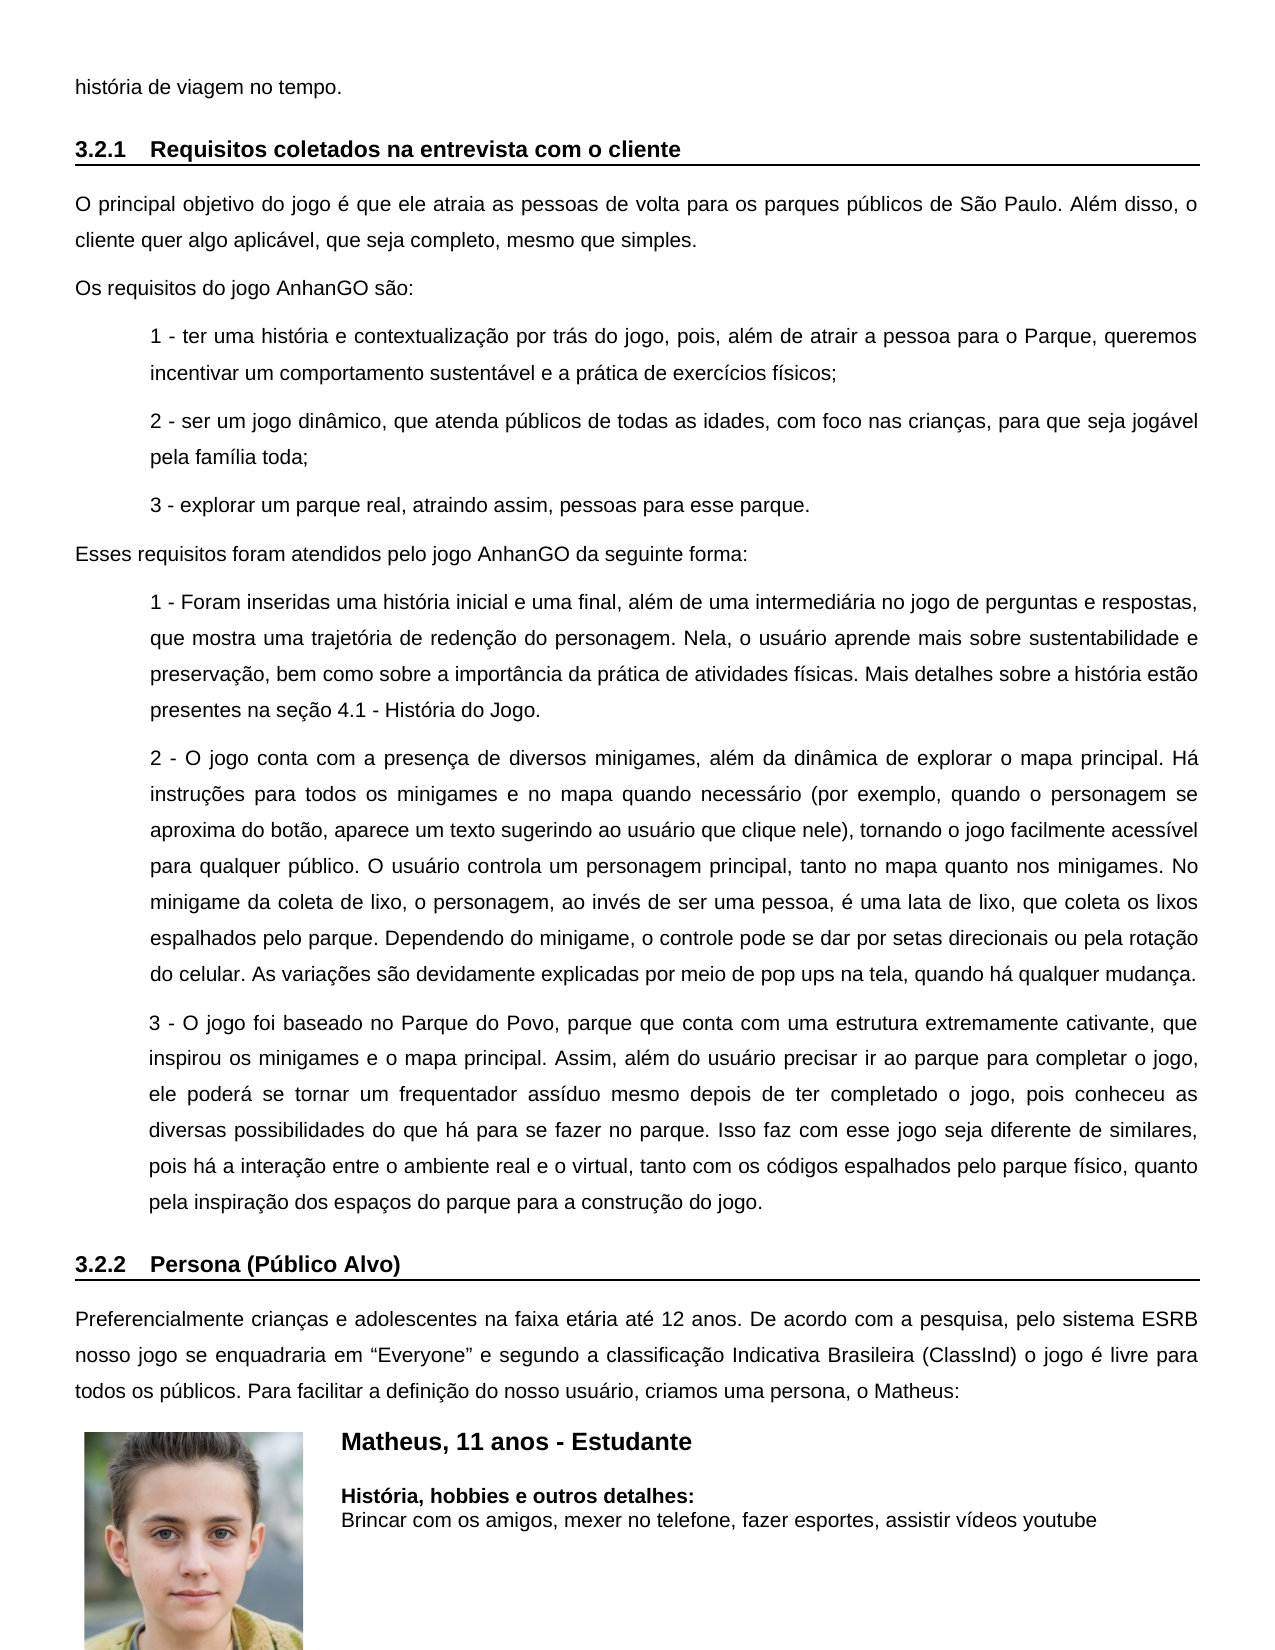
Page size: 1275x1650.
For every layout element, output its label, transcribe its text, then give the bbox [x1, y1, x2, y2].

list Requisitos coletados na entrevista com o cliente [75, 136, 1200, 164]
text História, hobbies e outros detalhes: [341, 1484, 1200, 1508]
text 3 - explorar um parque real, atraindo assim, pessoas para esse parque. [150, 493, 1200, 517]
text Matheus, 11 anos - Estudante [341, 1427, 1200, 1456]
text 2 - O jogo conta com a presença de diversos minigames, além da dinâmica de explorar o mapa principal. Há instruções para todos os minigames e no mapa quando necessário (por exemplo, quando o personagem se aproxima do botão, aparece um texto sugerindo ao usuário que clique nele), tornando o jogo facilmente acessível para qualquer público. O usuário controla um personagem principal, tanto no mapa quanto nos minigames. No minigame da coleta de lixo, o personagem, ao invés de ser uma pessoa, é uma lata de lixo, que coleta os lixos espalhados pelo parque. Dependendo do minigame, o controle pode se dar por setas direcionais ou pela rotação do celular. As variações são devidamente explicadas por meio de pop ups na tela, quando há qualquer mudança. [150, 746, 1200, 986]
text Preferencialmente crianças e adolescentes na faixa etária até 12 anos. De acordo com a pesquisa, pelo sistema ESRB nosso jogo se enquadraria em “Everyone” e segundo a classificação Indicativa Brasileira (ClassInd) o jogo é livre para todos os públicos. Para facilitar a definição do nosso usuário, criamos uma persona, o Matheus: [75, 1307, 1200, 1402]
text Os requisitos do jogo AnhanGO são: [75, 276, 1200, 300]
text 3 - O jogo foi baseado no Parque do Povo, parque que conta com uma estrutura extremamente cativante, que inspirou os minigames e o mapa principal. Assim, além do usuário precisar ir ao parque para completar o jogo, ele poderá se tornar um frequentador assíduo mesmo depois de ter completado o jogo, pois conheceu as diversas possibilidades do que há para se fazer no parque. Isso faz com esse jogo seja diferente de similares, pois há a interação entre o ambiente real e o virtual, tanto com os códigos espalhados pelo parque físico, quanto pela inspiração dos espaços do parque para a construção do jogo. [149, 1010, 1200, 1214]
text 2 - ser um jogo dinâmico, que atenda públicos de todas as idades, com foco nas crianças, para que seja jogável pela família toda; [150, 409, 1200, 469]
text 1 - Foram inseridas uma história inicial e uma final, além de uma intermediária no jogo de perguntas e respostas, que mostra uma trajetória de redenção do personagem. Nela, o usuário aprende mais sobre sustentabilidade e preservação, bem como sobre a importância da prática de atividades físicas. Mais detalhes sobre a história estão presentes na seção 4.1 - História do Jogo. [150, 590, 1200, 722]
list Persona (Público Alvo) [75, 1251, 1200, 1279]
text O principal objetivo do jogo é que ele atraia as pessoas de volta para os parques públicos de São Paulo. Além disso, o cliente quer algo aplicável, que seja completo, mesmo que simples. [75, 192, 1200, 251]
picture [84, 1432, 304, 1650]
text 1 - ter uma história e contextualização por trás do jogo, pois, além de atrair a pessoa para o Parque, queremos incentivar um comportamento sustentável e a prática de exercícios físicos; [150, 324, 1200, 384]
text Brincar com os amigos, mexer no telefone, fazer esportes, assistir vídeos youtube [341, 1508, 1200, 1532]
text Esses requisitos foram atendidos pelo jogo AnhanGO da seguinte forma: [75, 542, 1200, 566]
text história de viagem no tempo. [75, 75, 1200, 99]
